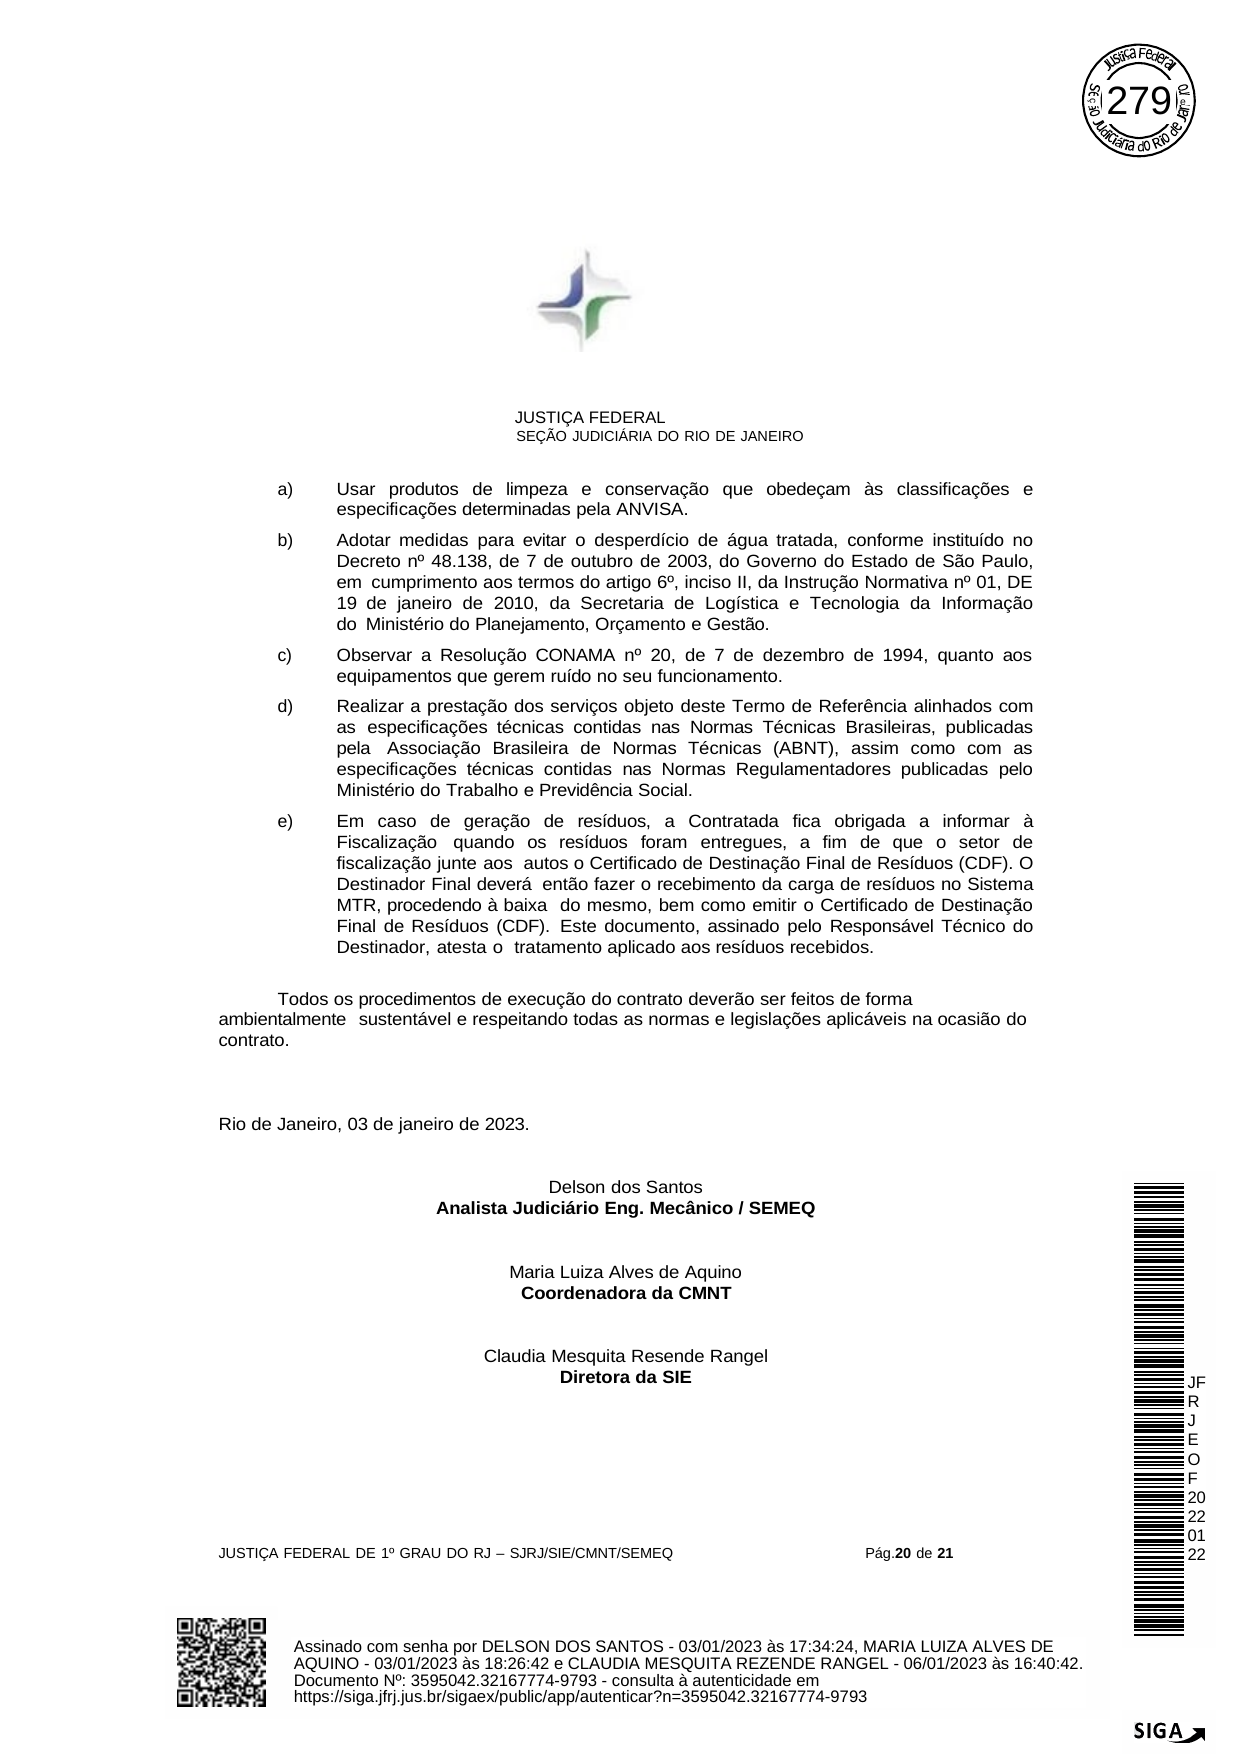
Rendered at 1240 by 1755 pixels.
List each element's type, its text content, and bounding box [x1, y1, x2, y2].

text Maria Luiza Alves de Aquino [406, 1261, 845, 1282]
text Delson dos Santos [406, 1177, 845, 1197]
text Diretora da SIE [407, 1367, 845, 1387]
text Todos os procedimentos de execução do contrato deverão ser feitos de forma ambientalmente sustentável e respeitando todas as normas e legislações aplicáveis na ocasião do contrato. [218, 988, 1033, 1050]
list Adotar medidas para evitar o desperdício de água tratada, conforme instituído no Decreto nº 48.138, de 7 de outubro de 2003, do Governo do Estado de São Paulo, em cumprimento aos termos do artigo 6º, inciso II, da Instrução Normativa nº 01, DE 19 de janeiro de 2010, da Secretaria de Logística e Tecnologia da Informação do Ministério do Planejamento, Orçamento e Gestão. [277, 530, 1033, 634]
text JUSTIÇA FEDERAL DE 1º GRAU DO RJ – SJRJ/SIE/CMNT/SEMEQ Pág.20 de 21 [218, 1544, 1122, 1561]
text Analista Judiciário Eng. Mecânico / SEMEQ [406, 1198, 845, 1218]
text ç [1088, 98, 1099, 106]
list Em caso de geração de resíduos, a Contratada fica obrigada a informar à Fiscalização quando os resíduos foram entregues, a fim de que o setor de fiscalização junte aos autos o Certificado de Destinação Final de Resíduos (CDF). O Destinador Final deverá então fazer o recebimento da carga de resíduos no Sistema MTR, procedendo à baixa do mesmo, bem como emitir o Certificado de Destinação Final de Resíduos (CDF). Este documento, assinado pelo Responsável Técnico do Destinador, atesta o tratamento aplicado aos resíduos recebidos. [277, 811, 1033, 957]
text e [1180, 96, 1192, 105]
list Realizar a prestação dos serviços objeto deste Termo de Referência alinhados com as especificações técnicas contidas nas Normas Técnicas Brasileiras, publicadas pela Associação Brasileira de Normas Técnicas (ABNT), assim como com as especificações técnicas contidas nas Normas Regulamentadores publicadas pelo Ministério do Trabalho e Previdência Social. [277, 696, 1033, 800]
text Coordenadora da CMNT [484, 1282, 1122, 1303]
text SEÇÃO JUDICIÁRIA DO RIO DE JANEIRO [437, 428, 883, 445]
text Claudia Mesquita Resende Rangel [407, 1346, 845, 1366]
text [1217, 1282, 1239, 1303]
text JFRJEOF202201220V02 [1187, 1373, 1206, 1563]
list Observar a Resolução CONAMA nº 20, de 7 de dezembro de 1994, quanto aos equipamentos que gerem ruído no seu funcionamento. [277, 644, 1033, 686]
text Rio de Janeiro, 03 de janeiro de 2023. [218, 1114, 1239, 1134]
text JUSTIÇA FEDERAL [0, 408, 1180, 427]
list Usar produtos de limpeza e conservação que obedeçam às classificações e especificações determinadas pela ANVISA. [277, 478, 1033, 519]
